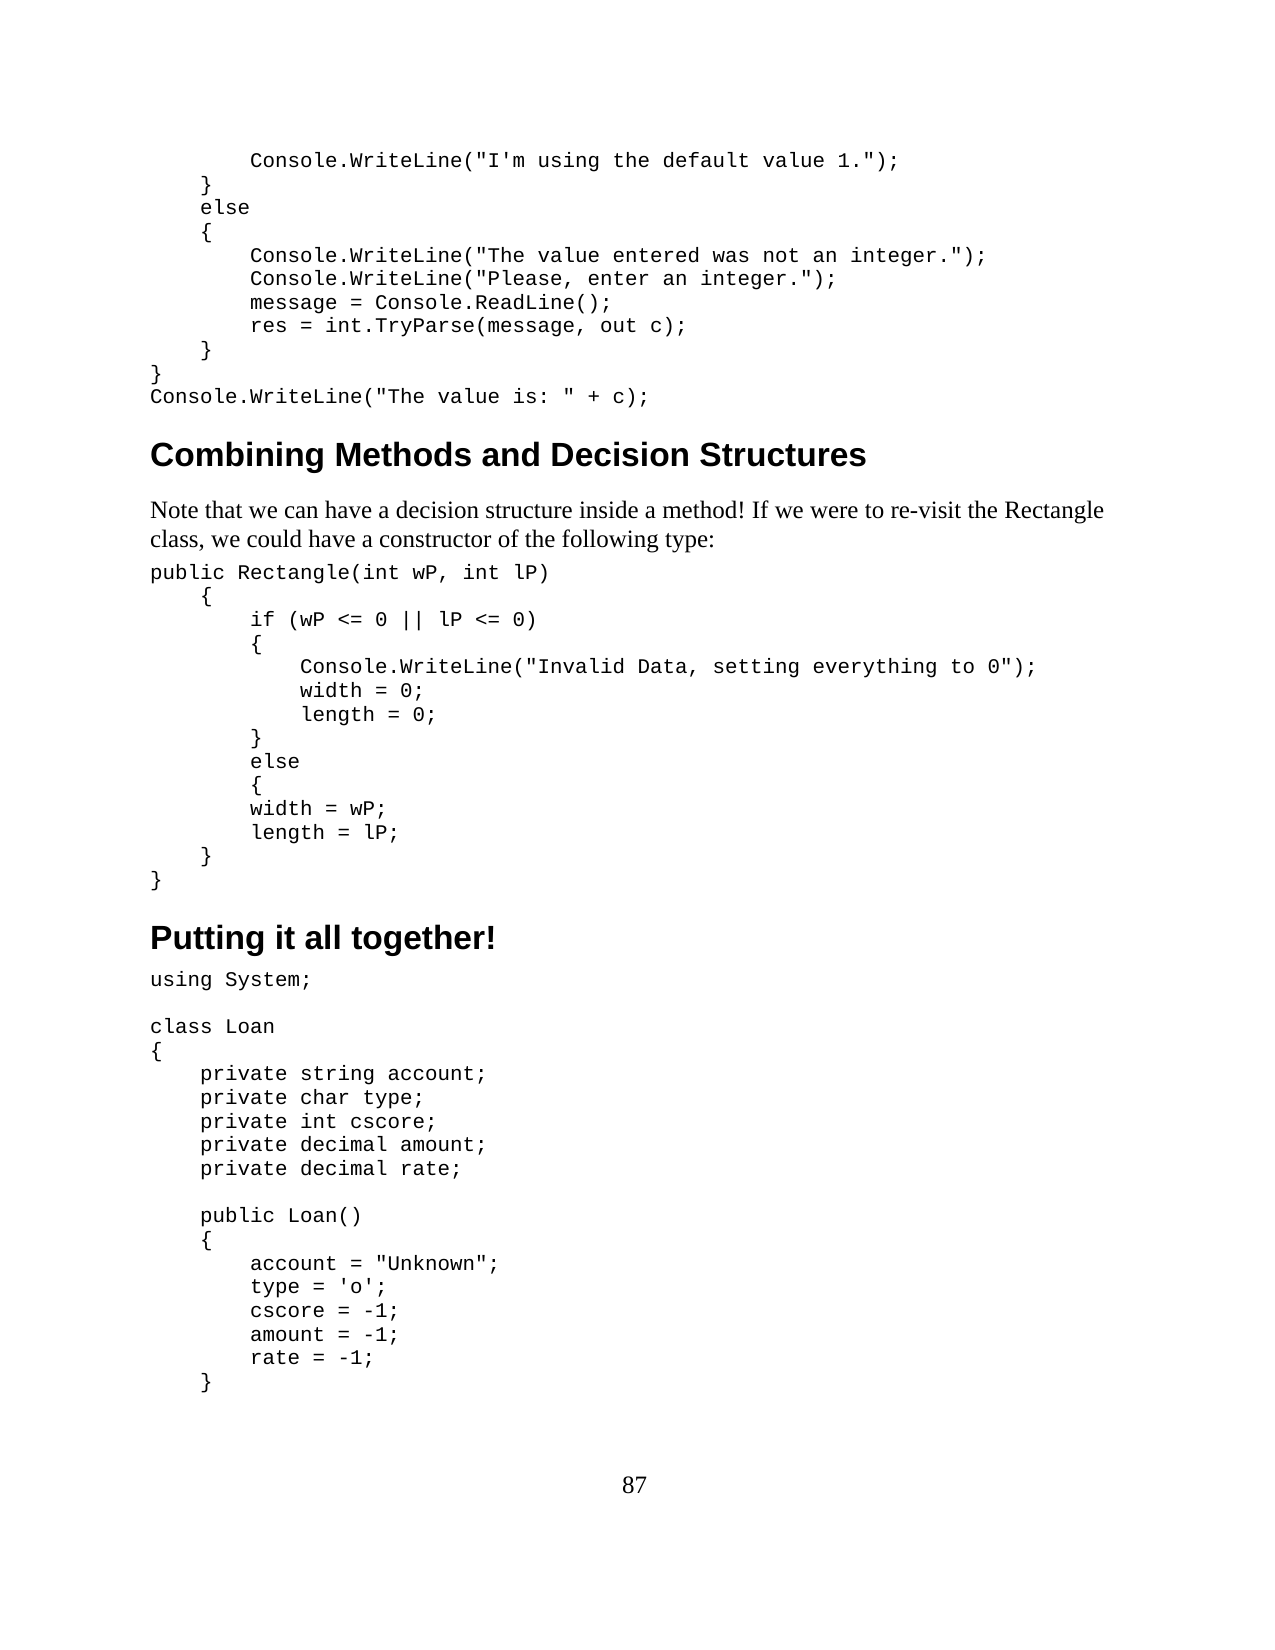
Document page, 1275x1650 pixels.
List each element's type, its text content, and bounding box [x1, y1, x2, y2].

text private string account; [150, 1063, 1125, 1087]
text amount = -1; [150, 1323, 1125, 1347]
text { [150, 774, 1125, 798]
text } [150, 727, 1125, 751]
text } [150, 845, 1125, 869]
text else [150, 751, 1125, 774]
text cscore = -1; [150, 1300, 1125, 1323]
text width = 0; [150, 680, 1125, 703]
text width = wP; [150, 798, 1125, 822]
text private decimal rate; [150, 1158, 1125, 1182]
text rate = -1; [150, 1347, 1125, 1371]
text private int cscore; [150, 1111, 1125, 1134]
text type = 'o'; [150, 1276, 1125, 1300]
text } [150, 869, 1125, 893]
text { [150, 633, 1125, 656]
text length = lP; [150, 822, 1125, 845]
text { [150, 1040, 1125, 1063]
text res = int.TryParse(message, out c); [150, 316, 1125, 339]
subtitle Putting it all together! [150, 918, 1125, 956]
text { [150, 221, 1125, 244]
text account = "Unknown"; [150, 1253, 1125, 1276]
text length = 0; [150, 703, 1125, 727]
text private char type; [150, 1087, 1125, 1111]
text using System; [150, 969, 1125, 992]
text message = Console.ReadLine(); [150, 292, 1125, 316]
text { [150, 585, 1125, 609]
text public Loan() [150, 1205, 1125, 1229]
text } [150, 339, 1125, 363]
text Console.WriteLine("Please, enter an integer."); [150, 268, 1125, 292]
text } [150, 1371, 1125, 1394]
text class Loan [150, 1016, 1125, 1040]
subtitle Combining Methods and Decision Structures [150, 435, 1125, 474]
text Console.WriteLine("The value entered was not an integer."); [150, 244, 1125, 268]
text Note that we can have a decision structure inside a method! If we were to re-visit the Rectangle class, we could have a constructor of the following type: [150, 495, 1125, 553]
text public Rectangle(int wP, int lP) [150, 562, 1125, 585]
text else [150, 197, 1125, 221]
text if (wP <= 0 || lP <= 0) [150, 609, 1125, 633]
text } [150, 174, 1125, 197]
text Console.WriteLine("I'm using the default value 1."); [150, 150, 1125, 174]
text } [150, 363, 1125, 386]
text private decimal amount; [150, 1134, 1125, 1158]
text Console.WriteLine("Invalid Data, setting everything to 0"); [150, 656, 1125, 680]
text Console.WriteLine("The value is: " + c); [150, 386, 1125, 410]
text { [150, 1229, 1125, 1253]
